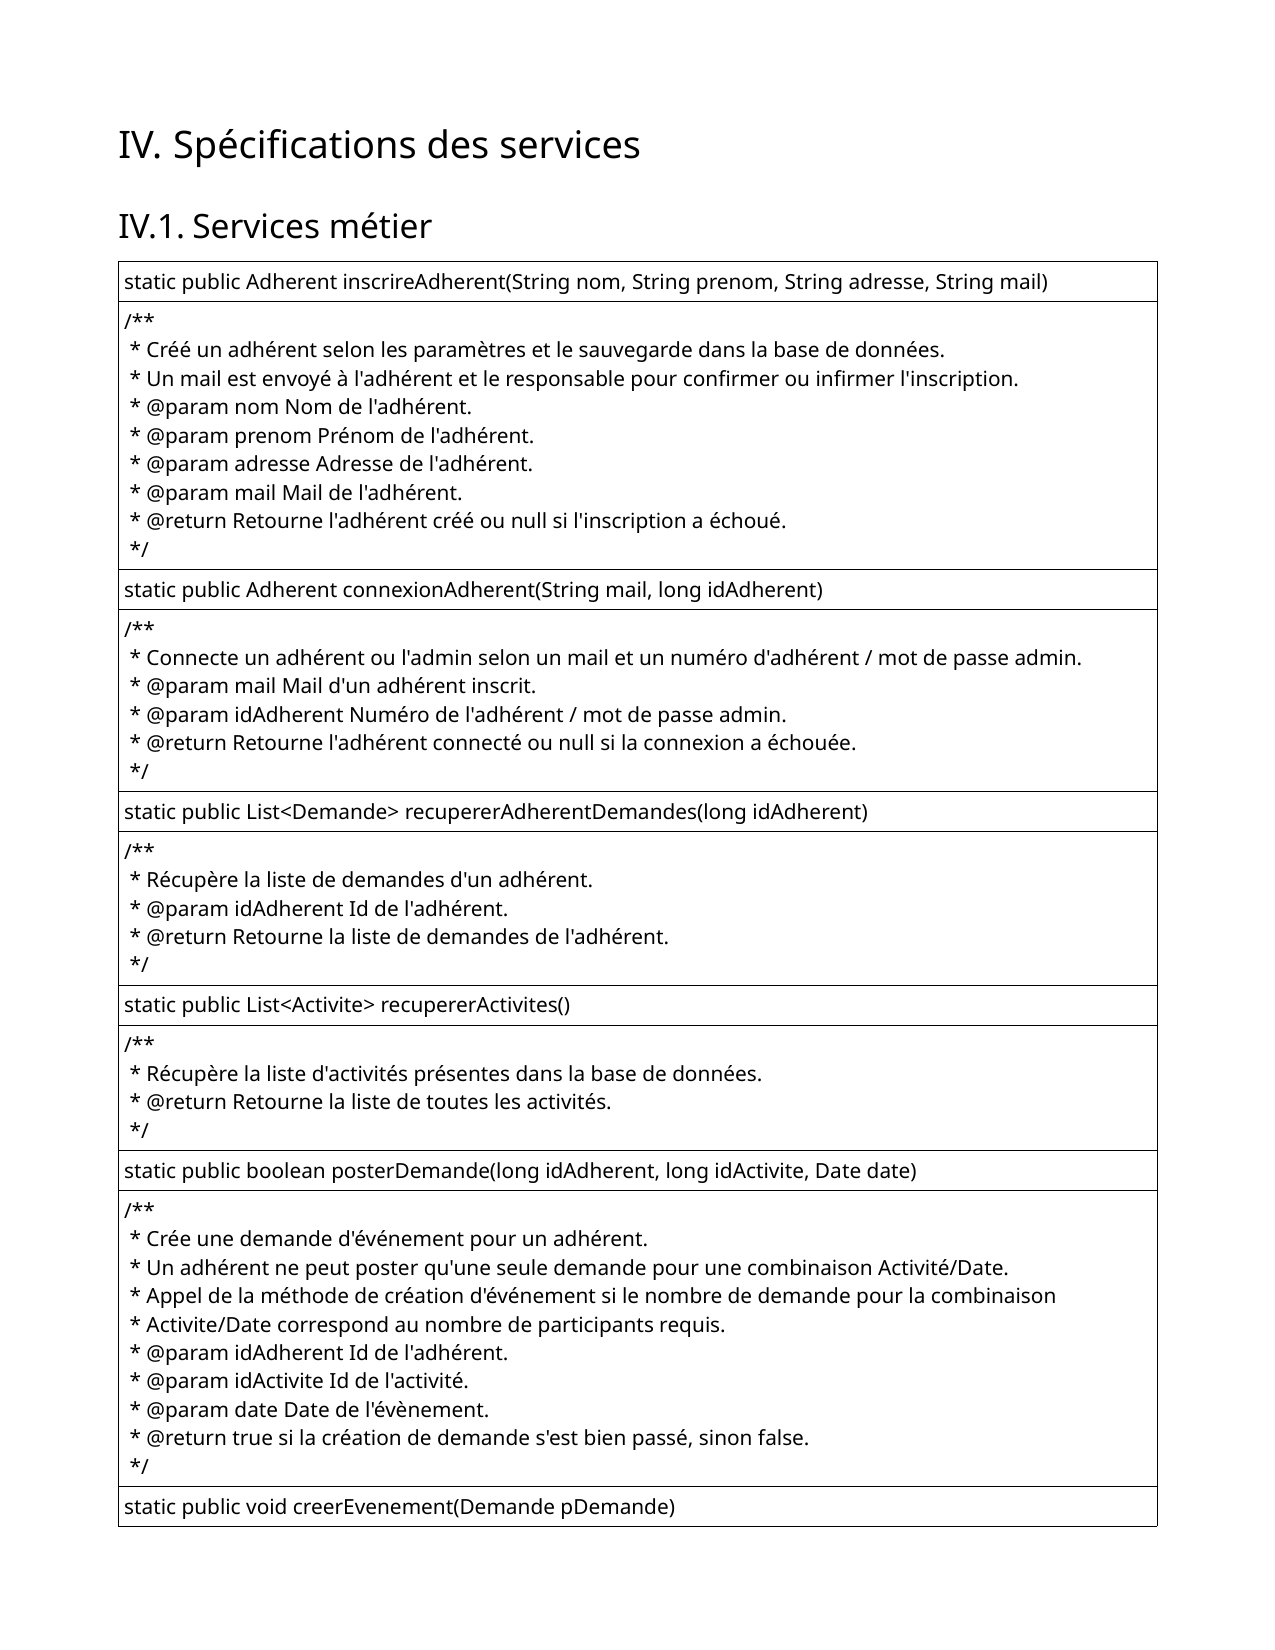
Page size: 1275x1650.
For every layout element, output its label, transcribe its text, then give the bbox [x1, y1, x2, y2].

subtitle Spécifications des services [118, 118, 1157, 170]
table_cell /** * Crée une demande d'événement pour un adhérent. * Un adhérent ne peut poster qu'une seule demande pour une combinaison Activité/Date. * Appel de la méthode de création d'événement si le nombre de demande pour la combinaison * Activite/Date correspond au nombre de participants requis. * @param idAdherent Id de l'adhérent. * @param idActivite Id de l'activité. * @param date Date de l'évènement. * @return true si la création de demande s'est bien passé, sinon false. */ [119, 1191, 1157, 1486]
table_cell static public Adherent connexionAdherent(String mail, long idAdherent) [119, 570, 1157, 609]
table_cell static public List<Activite> recupererActivites() [119, 986, 1157, 1025]
table_cell static public void creerEvenement(Demande pDemande) [119, 1487, 1157, 1526]
table_header static public Adherent inscrireAdherent(String nom, String prenom, String adresse, String mail) [119, 262, 1157, 301]
table_cell /** * Récupère la liste d'activités présentes dans la base de données. * @return Retourne la liste de toutes les activités. */ [119, 1026, 1157, 1150]
table_cell /** * Créé un adhérent selon les paramètres et le sauvegarde dans la base de données. * Un mail est envoyé à l'adhérent et le responsable pour confirmer ou infirmer l'inscription. * @param nom Nom de l'adhérent. * @param prenom Prénom de l'adhérent. * @param adresse Adresse de l'adhérent. * @param mail Mail de l'adhérent. * @return Retourne l'adhérent créé ou null si l'inscription a échoué. */ [119, 302, 1157, 569]
table_cell /** * Connecte un adhérent ou l'admin selon un mail et un numéro d'adhérent / mot de passe admin. * @param mail Mail d'un adhérent inscrit. * @param idAdherent Numéro de l'adhérent / mot de passe admin. * @return Retourne l'adhérent connecté ou null si la connexion a échouée. */ [119, 610, 1157, 791]
table_cell static public boolean posterDemande(long idAdherent, long idActivite, Date date) [119, 1151, 1157, 1190]
subtitle Services métier [118, 203, 1157, 249]
table_cell /** * Récupère la liste de demandes d'un adhérent. * @param idAdherent Id de l'adhérent. * @return Retourne la liste de demandes de l'adhérent. */ [119, 832, 1157, 985]
table_cell static public List<Demande> recupererAdherentDemandes(long idAdherent) [119, 792, 1157, 831]
